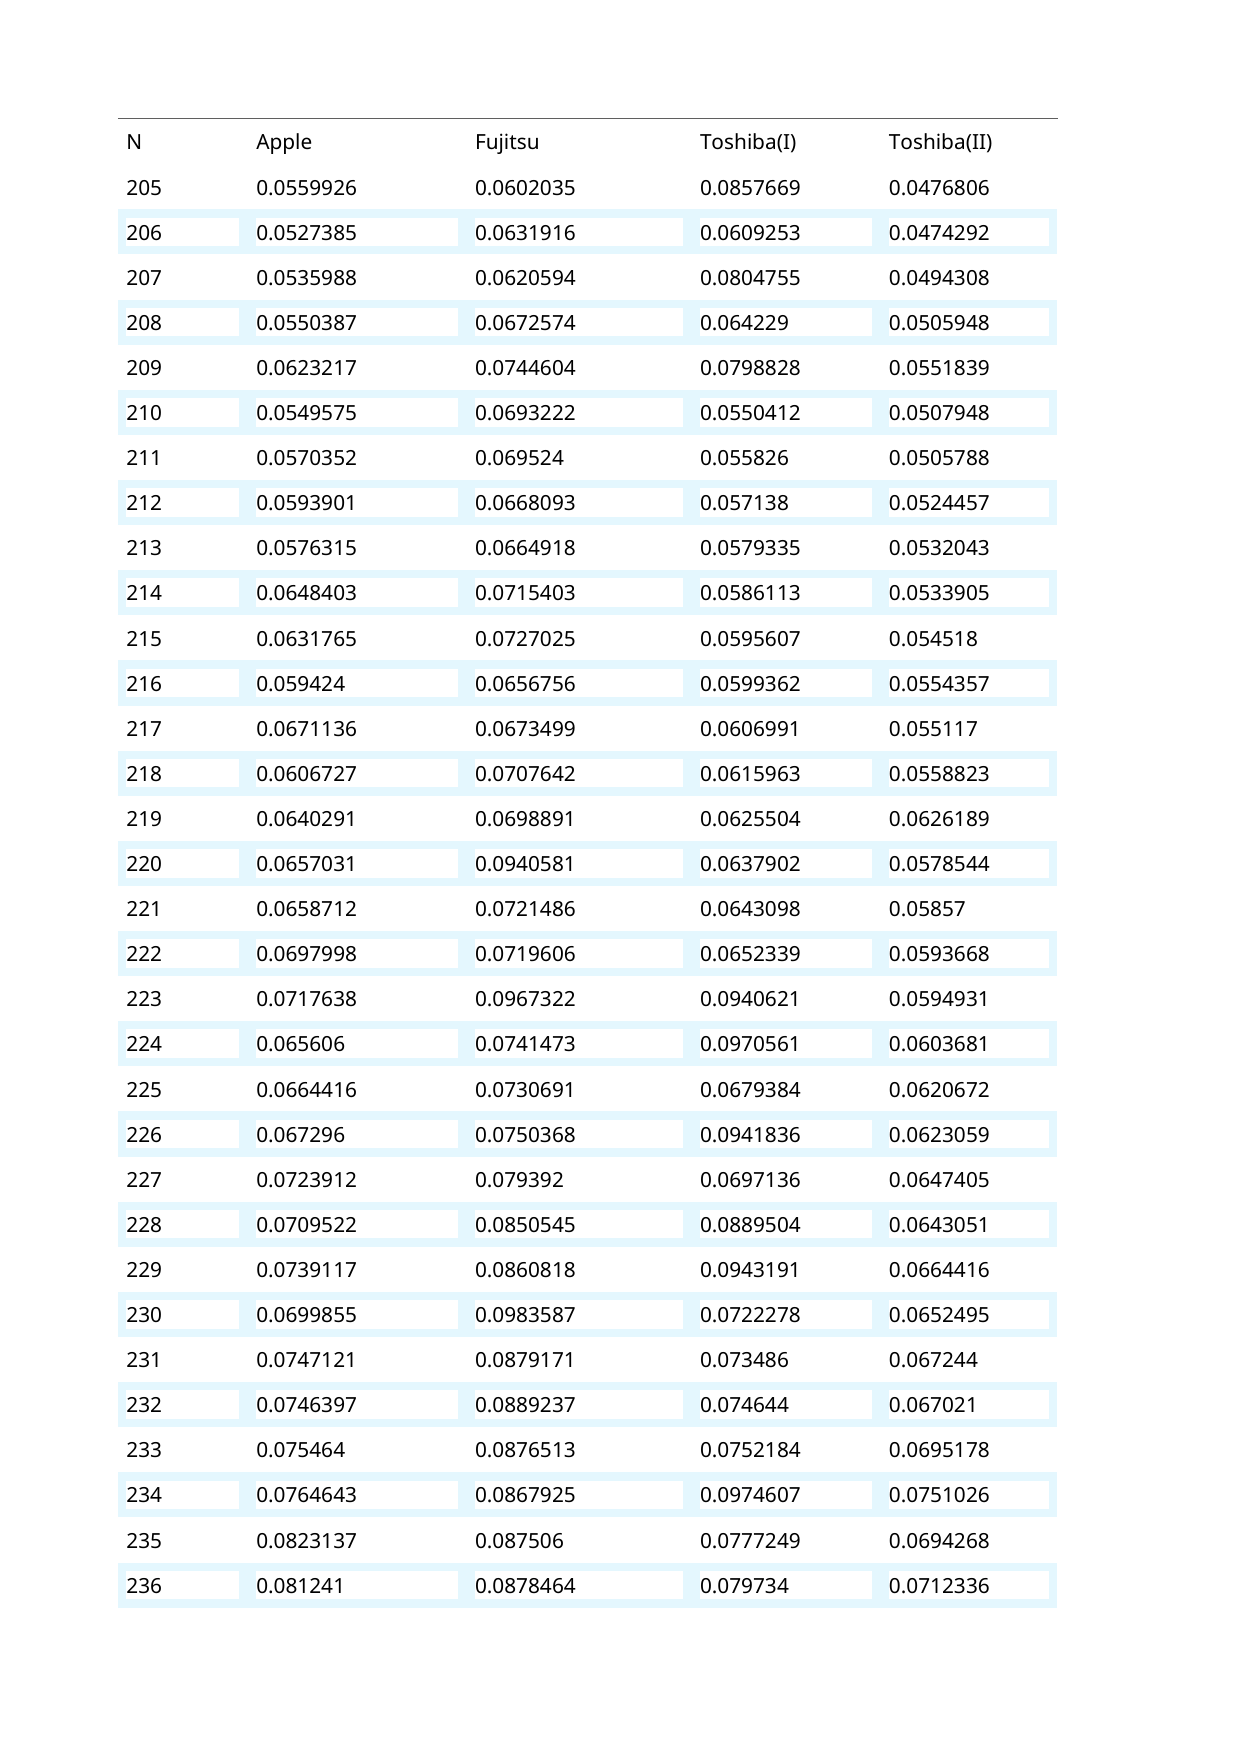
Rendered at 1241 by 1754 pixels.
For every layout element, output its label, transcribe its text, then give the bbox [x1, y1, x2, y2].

table_cell 0.0626189 [880, 796, 1057, 841]
table_cell 211 [118, 435, 248, 480]
table_cell 0.0712336 [880, 1563, 1057, 1608]
table_cell 0.0637902 [691, 841, 880, 886]
table_cell 0.0656756 [466, 660, 691, 706]
table_cell 0.0673499 [466, 706, 691, 751]
table_cell 215 [118, 615, 248, 660]
table_cell 0.0599362 [691, 660, 880, 706]
table_cell 0.0658712 [248, 886, 466, 931]
table_cell 0.0698891 [466, 796, 691, 841]
table_cell 0.0652339 [691, 931, 880, 976]
table_header Toshiba(II) [880, 119, 1057, 164]
table_cell 0.0593668 [880, 931, 1057, 976]
table_cell 0.0668093 [466, 480, 691, 525]
table_cell 0.0664416 [880, 1247, 1057, 1292]
table_cell 0.0707642 [466, 751, 691, 796]
table_cell 0.0620672 [880, 1066, 1057, 1111]
table_cell 0.0741473 [466, 1021, 691, 1066]
table_cell 0.0709522 [248, 1202, 466, 1247]
table_cell 0.0943191 [691, 1247, 880, 1292]
table_cell 223 [118, 976, 248, 1021]
table_cell 0.067244 [880, 1337, 1057, 1382]
table_cell 0.0576315 [248, 525, 466, 570]
table_cell 0.0606727 [248, 751, 466, 796]
table_cell 209 [118, 345, 248, 390]
table_cell 0.067021 [880, 1382, 1057, 1427]
table_cell 236 [118, 1563, 248, 1608]
table_cell 0.0719606 [466, 931, 691, 976]
table_cell 0.0730691 [466, 1066, 691, 1111]
table_cell 0.069524 [466, 435, 691, 480]
table_cell 0.0876513 [466, 1427, 691, 1472]
table_cell 0.087506 [466, 1518, 691, 1562]
table_cell 0.0631765 [248, 615, 466, 660]
table_cell 0.0752184 [691, 1427, 880, 1472]
table_cell 207 [118, 255, 248, 299]
table_cell 0.0603681 [880, 1021, 1057, 1066]
table_cell 0.0643051 [880, 1202, 1057, 1247]
table_cell 0.05857 [880, 886, 1057, 931]
table_cell 0.0578544 [880, 841, 1057, 886]
table_cell 0.0623059 [880, 1111, 1057, 1157]
table_cell 0.0570352 [248, 435, 466, 480]
table_cell 0.059424 [248, 660, 466, 706]
table_cell 0.0697136 [691, 1157, 880, 1202]
table_cell 0.0524457 [880, 480, 1057, 525]
table_cell 0.0970561 [691, 1021, 880, 1066]
table_cell 0.0664918 [466, 525, 691, 570]
table_cell 0.0476806 [880, 164, 1057, 209]
table_cell 0.0717638 [248, 976, 466, 1021]
table_cell 0.0657031 [248, 841, 466, 886]
table_cell 0.0744604 [466, 345, 691, 390]
table_cell 229 [118, 1247, 248, 1292]
table_cell 228 [118, 1202, 248, 1247]
table_cell 0.0507948 [880, 390, 1057, 435]
table_cell 235 [118, 1518, 248, 1562]
table_cell 0.0857669 [691, 164, 880, 209]
table_cell 0.0983587 [466, 1292, 691, 1337]
table_cell 0.067296 [248, 1111, 466, 1157]
table_cell 0.0879171 [466, 1337, 691, 1382]
table_cell 0.064229 [691, 300, 880, 345]
table_cell 0.0715403 [466, 570, 691, 615]
table_cell 0.0860818 [466, 1247, 691, 1292]
table_cell 0.073486 [691, 1337, 880, 1382]
table_cell 234 [118, 1472, 248, 1517]
table_cell 0.0695178 [880, 1427, 1057, 1472]
table_cell 0.0620594 [466, 255, 691, 299]
table_cell 0.0558823 [880, 751, 1057, 796]
table_cell 0.0672574 [466, 300, 691, 345]
table_cell 0.074644 [691, 1382, 880, 1427]
table_cell 0.0533905 [880, 570, 1057, 615]
table_cell 0.0554357 [880, 660, 1057, 706]
table_cell 225 [118, 1066, 248, 1111]
table_cell 205 [118, 164, 248, 209]
table_cell 0.0750368 [466, 1111, 691, 1157]
table_cell 219 [118, 796, 248, 841]
table_cell 227 [118, 1157, 248, 1202]
table_cell 0.0727025 [466, 615, 691, 660]
table_cell 0.0798828 [691, 345, 880, 390]
table_cell 220 [118, 841, 248, 886]
table_cell 0.0664416 [248, 1066, 466, 1111]
table_cell 0.0739117 [248, 1247, 466, 1292]
table_cell 0.0697998 [248, 931, 466, 976]
table_cell 0.0671136 [248, 706, 466, 751]
table_cell 0.054518 [880, 615, 1057, 660]
table_cell 0.0823137 [248, 1518, 466, 1562]
table_cell 0.0889504 [691, 1202, 880, 1247]
table_cell 0.0559926 [248, 164, 466, 209]
table_cell 0.0967322 [466, 976, 691, 1021]
table_cell 0.0804755 [691, 255, 880, 299]
table_header N [118, 119, 248, 164]
table_cell 210 [118, 390, 248, 435]
table_cell 0.0699855 [248, 1292, 466, 1337]
table_cell 0.0694268 [880, 1518, 1057, 1562]
table_cell 0.0723912 [248, 1157, 466, 1202]
table_cell 230 [118, 1292, 248, 1337]
table_cell 0.0586113 [691, 570, 880, 615]
table_cell 0.0941836 [691, 1111, 880, 1157]
table_cell 0.0595607 [691, 615, 880, 660]
table_cell 0.0878464 [466, 1563, 691, 1608]
table_cell 0.0721486 [466, 886, 691, 931]
table_cell 0.0693222 [466, 390, 691, 435]
table_cell 0.0505788 [880, 435, 1057, 480]
table_cell 0.0747121 [248, 1337, 466, 1382]
table_cell 216 [118, 660, 248, 706]
table_cell 231 [118, 1337, 248, 1382]
table_cell 0.0751026 [880, 1472, 1057, 1517]
table_cell 226 [118, 1111, 248, 1157]
table_cell 224 [118, 1021, 248, 1066]
table_cell 0.055117 [880, 706, 1057, 751]
table_cell 0.0602035 [466, 164, 691, 209]
table_cell 0.0940581 [466, 841, 691, 886]
table_cell 0.0652495 [880, 1292, 1057, 1337]
table_cell 0.0764643 [248, 1472, 466, 1517]
table_cell 208 [118, 300, 248, 345]
table_cell 218 [118, 751, 248, 796]
table_cell 0.081241 [248, 1563, 466, 1608]
table_cell 0.0625504 [691, 796, 880, 841]
table_cell 221 [118, 886, 248, 931]
table_cell 0.0532043 [880, 525, 1057, 570]
table_cell 0.0623217 [248, 345, 466, 390]
table_cell 0.0550387 [248, 300, 466, 345]
table_cell 0.0609253 [691, 209, 880, 254]
table_header Apple [248, 119, 466, 164]
table_cell 0.0648403 [248, 570, 466, 615]
table_cell 0.0722278 [691, 1292, 880, 1337]
table_cell 214 [118, 570, 248, 615]
table_cell 0.0746397 [248, 1382, 466, 1427]
table_cell 0.0777249 [691, 1518, 880, 1562]
table_cell 0.0643098 [691, 886, 880, 931]
table_cell 0.0647405 [880, 1157, 1057, 1202]
table_cell 0.075464 [248, 1427, 466, 1472]
table_cell 0.0850545 [466, 1202, 691, 1247]
table_cell 0.0494308 [880, 255, 1057, 299]
table_cell 212 [118, 480, 248, 525]
table_header Fujitsu [466, 119, 691, 164]
table_cell 0.0593901 [248, 480, 466, 525]
table_cell 0.0549575 [248, 390, 466, 435]
table_cell 0.0631916 [466, 209, 691, 254]
table_cell 0.0474292 [880, 209, 1057, 254]
table_cell 0.0679384 [691, 1066, 880, 1111]
table_cell 0.0505948 [880, 300, 1057, 345]
table_cell 0.0640291 [248, 796, 466, 841]
table_cell 0.0535988 [248, 255, 466, 299]
table_cell 233 [118, 1427, 248, 1472]
table_cell 206 [118, 209, 248, 254]
table_cell 232 [118, 1382, 248, 1427]
table_cell 0.065606 [248, 1021, 466, 1066]
table_cell 0.0974607 [691, 1472, 880, 1517]
table_header Toshiba(I) [691, 119, 880, 164]
table_cell 222 [118, 931, 248, 976]
table_cell 213 [118, 525, 248, 570]
table_cell 0.0527385 [248, 209, 466, 254]
table_cell 0.0615963 [691, 751, 880, 796]
table_cell 0.0550412 [691, 390, 880, 435]
table_cell 0.079392 [466, 1157, 691, 1202]
table_cell 0.0551839 [880, 345, 1057, 390]
table_cell 0.0594931 [880, 976, 1057, 1021]
table_cell 0.079734 [691, 1563, 880, 1608]
table_cell 0.0606991 [691, 706, 880, 751]
table_cell 217 [118, 706, 248, 751]
table_cell 0.0579335 [691, 525, 880, 570]
table_cell 0.0940621 [691, 976, 880, 1021]
table_cell 0.057138 [691, 480, 880, 525]
table_cell 0.0867925 [466, 1472, 691, 1517]
table_cell 0.055826 [691, 435, 880, 480]
table_cell 0.0889237 [466, 1382, 691, 1427]
